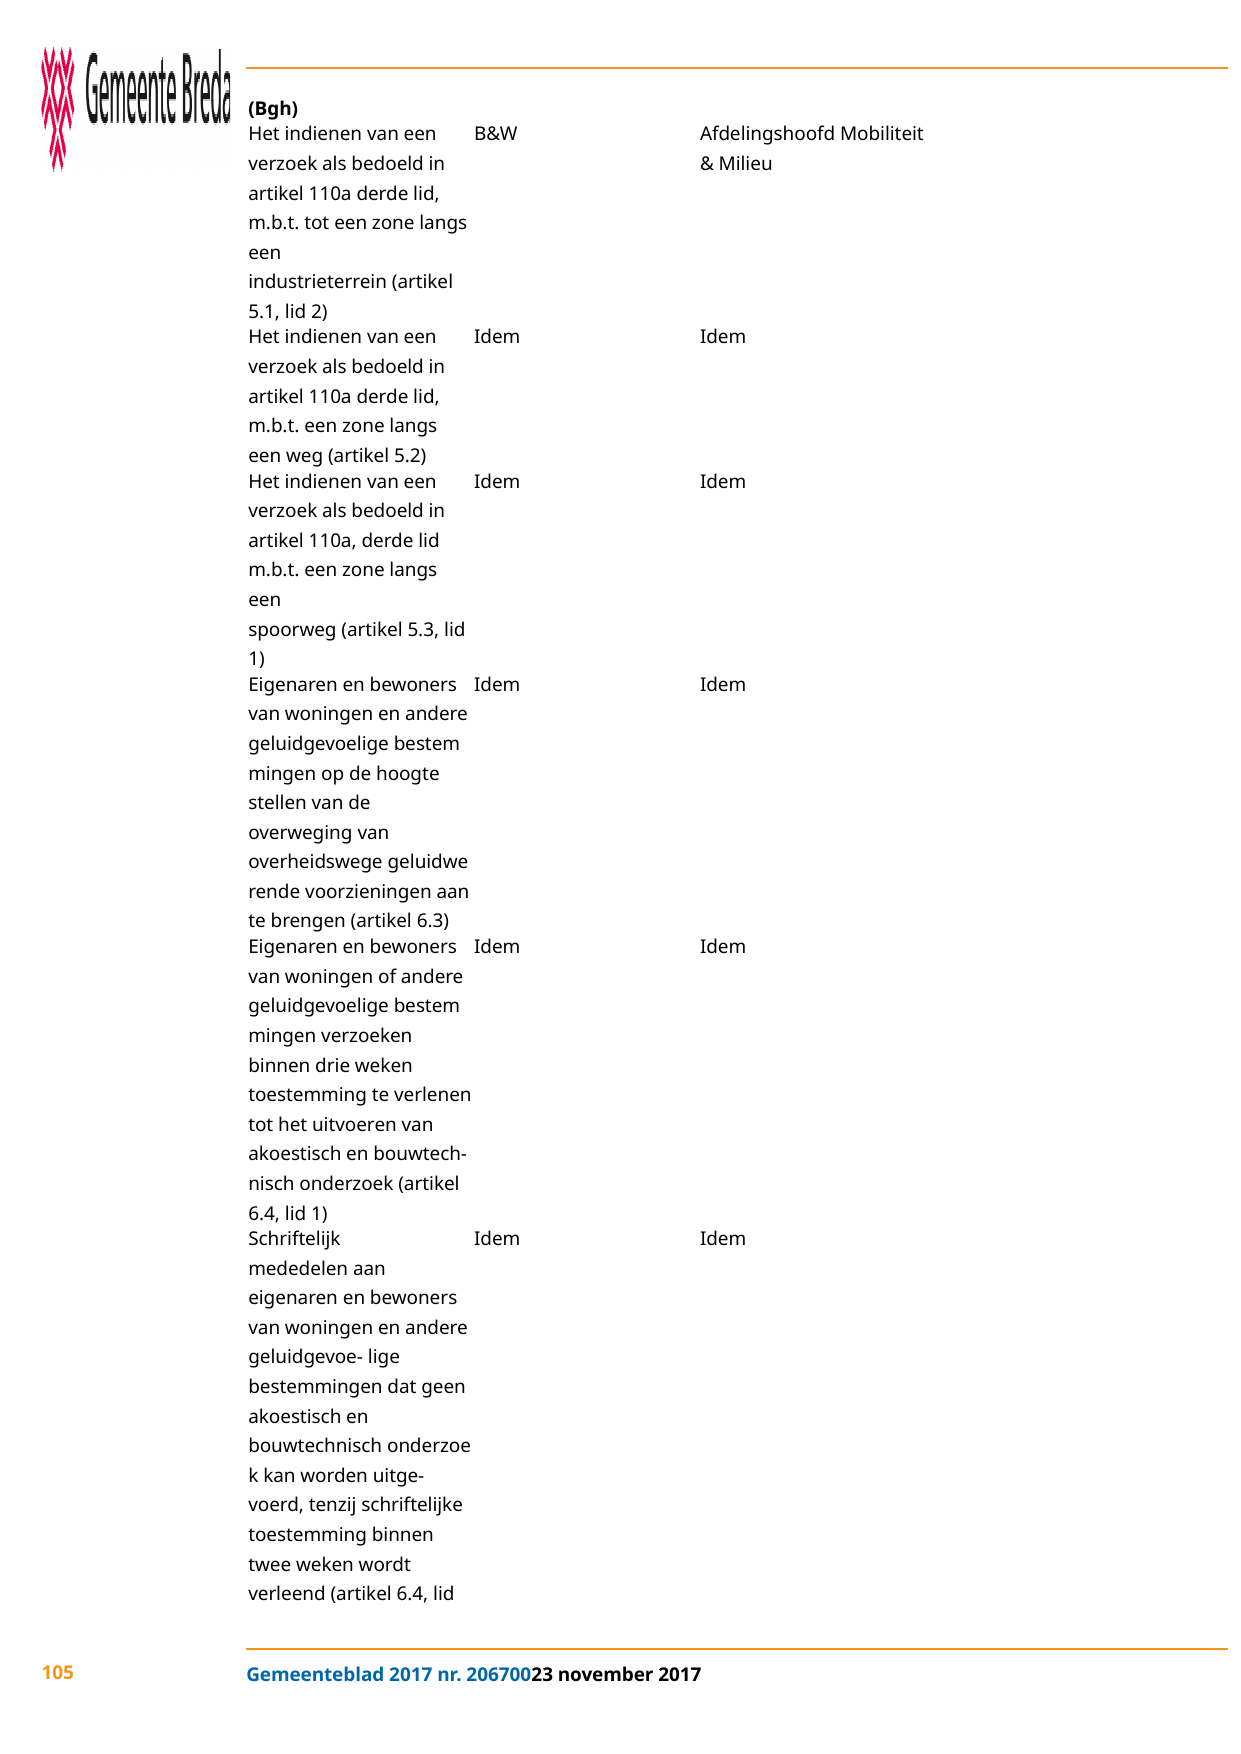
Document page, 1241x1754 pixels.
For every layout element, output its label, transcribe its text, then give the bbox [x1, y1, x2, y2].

table_cell Idem [700, 468, 926, 671]
table_cell [474, 95, 700, 121]
table_cell Eigenaren en bewoners van woningen of andere geluidgevoelige bestemmingen verzoeken binnen drie weken toestemming te verlenen tot het uitvoeren van akoestisch en bouwtech- nisch onderzoek (artikel 6.4, lid 1) [248, 934, 474, 1225]
table_cell Schriftelijk mededelen aan eigenaren en bewoners van woningen en andere geluidgevoe- lige bestemmingen dat geen akoestisch en bouwtechnisch onderzoek kan worden uitge- voerd, tenzij schriftelijke toestemming binnen twee weken wordt verleend (artikel 6.4, lid [248, 1225, 474, 1606]
table_cell [926, 934, 1152, 1225]
table_cell Idem [700, 1225, 926, 1606]
table_cell Afdelingshoofd Mobiliteit & Milieu [700, 121, 926, 324]
table_cell Idem [474, 671, 700, 933]
table_cell [926, 324, 1152, 468]
table_cell B&W [474, 121, 700, 324]
table_cell Idem [474, 934, 700, 1225]
table_cell [926, 95, 1152, 121]
table_cell Het indienen van een verzoek als bedoeld in artikel 110a derde lid, m.b.t. een zone langs een weg (artikel 5.2) [248, 324, 474, 468]
table_cell [700, 95, 926, 121]
table_cell [926, 671, 1152, 933]
table_cell Idem [700, 324, 926, 468]
picture [41, 47, 231, 172]
table_cell [926, 468, 1152, 671]
table_cell Idem [700, 671, 926, 933]
table_cell Idem [700, 934, 926, 1225]
table_cell Het indienen van een verzoek als bedoeld in artikel 110a derde lid, m.b.t. tot een zone langs een industrieterrein (artikel 5.1, lid 2) [248, 121, 474, 324]
table_cell [926, 121, 1152, 324]
table_cell Idem [474, 324, 700, 468]
table_cell (Bgh) [248, 95, 474, 121]
table_cell [926, 1225, 1152, 1606]
table_cell Het indienen van een verzoek als bedoeld in artikel 110a, derde lid m.b.t. een zone langs een spoorweg (artikel 5.3, lid 1) [248, 468, 474, 671]
table_cell Eigenaren en bewoners van woningen en andere geluidgevoelige bestemmingen op de hoogte stellen van de overweging van overheidswege geluidwerende voorzieningen aan te brengen (artikel 6.3) [248, 671, 474, 933]
table_cell Idem [474, 468, 700, 671]
table_cell Idem [474, 1225, 700, 1606]
